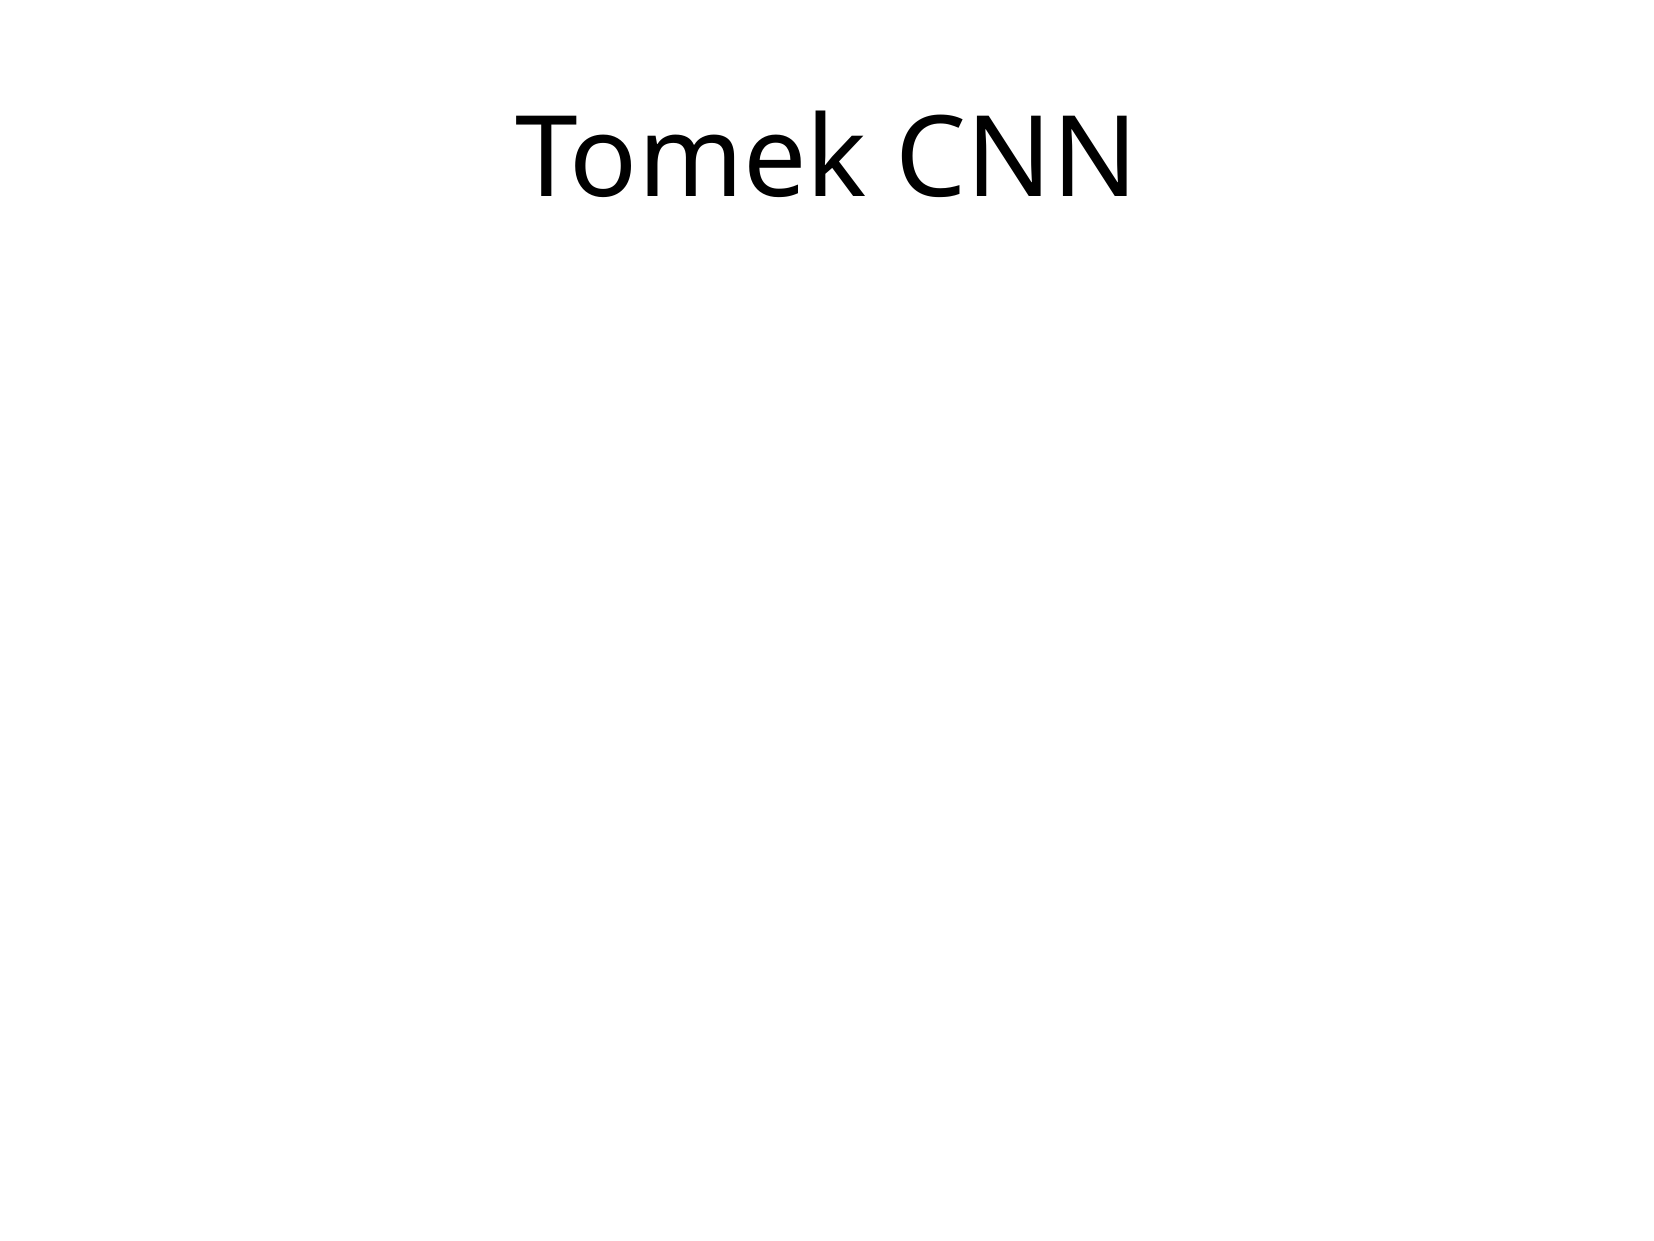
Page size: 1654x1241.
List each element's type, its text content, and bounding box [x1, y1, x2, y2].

title Tomek CNN [82, 49, 1571, 257]
